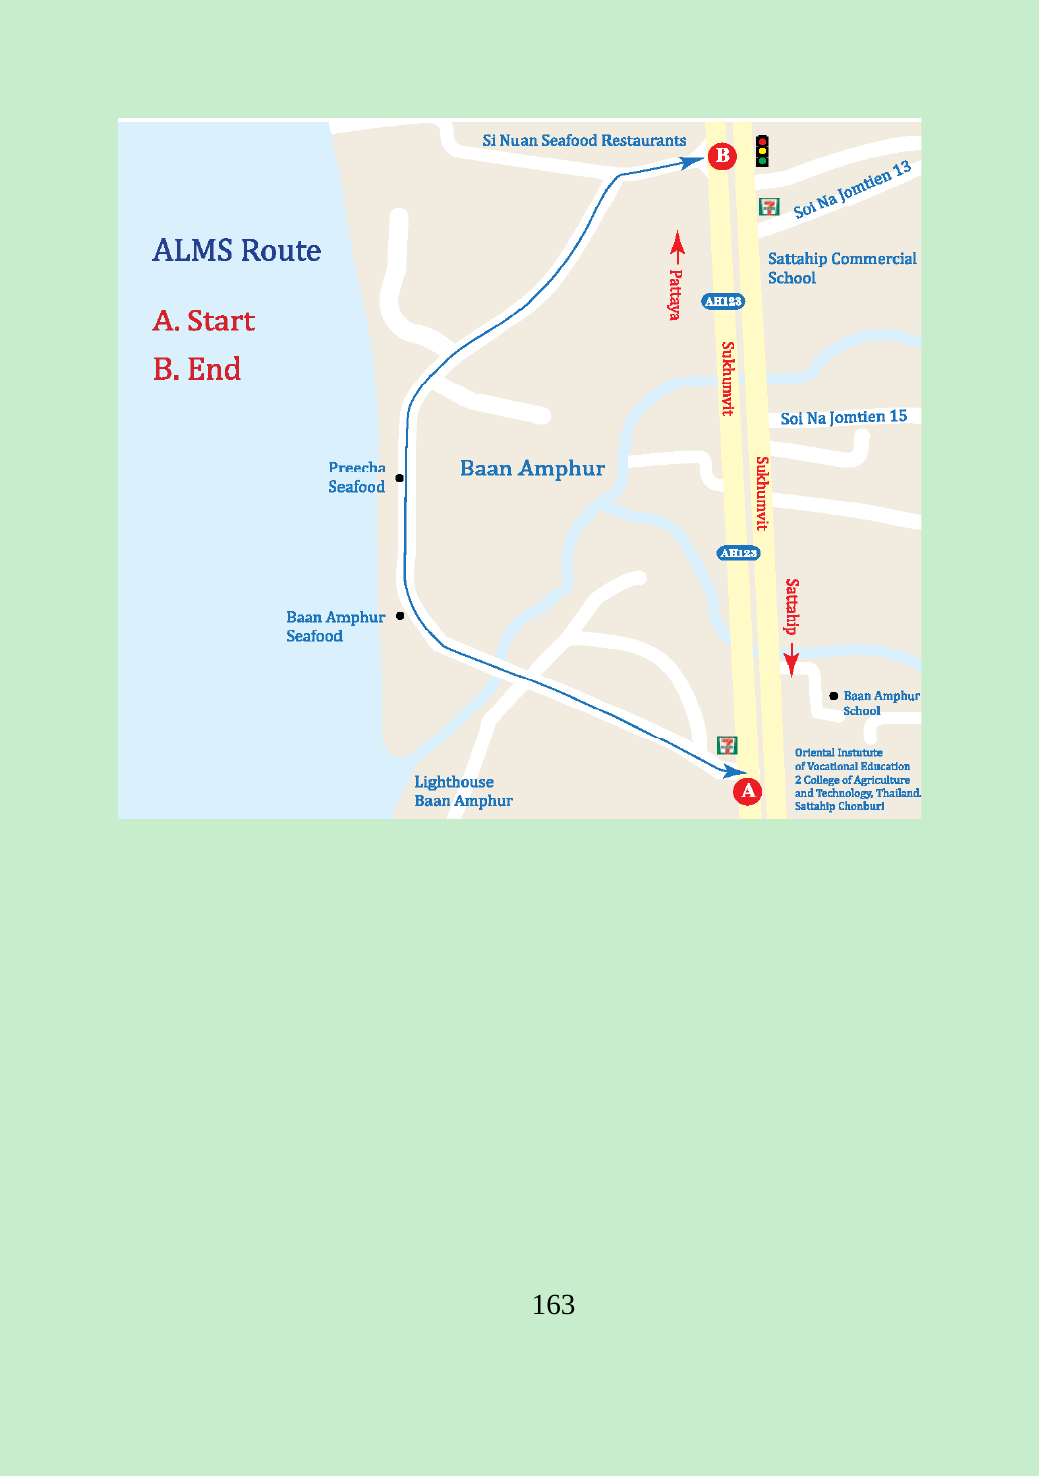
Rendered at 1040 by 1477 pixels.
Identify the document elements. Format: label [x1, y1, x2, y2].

picture [118, 118, 922, 819]
